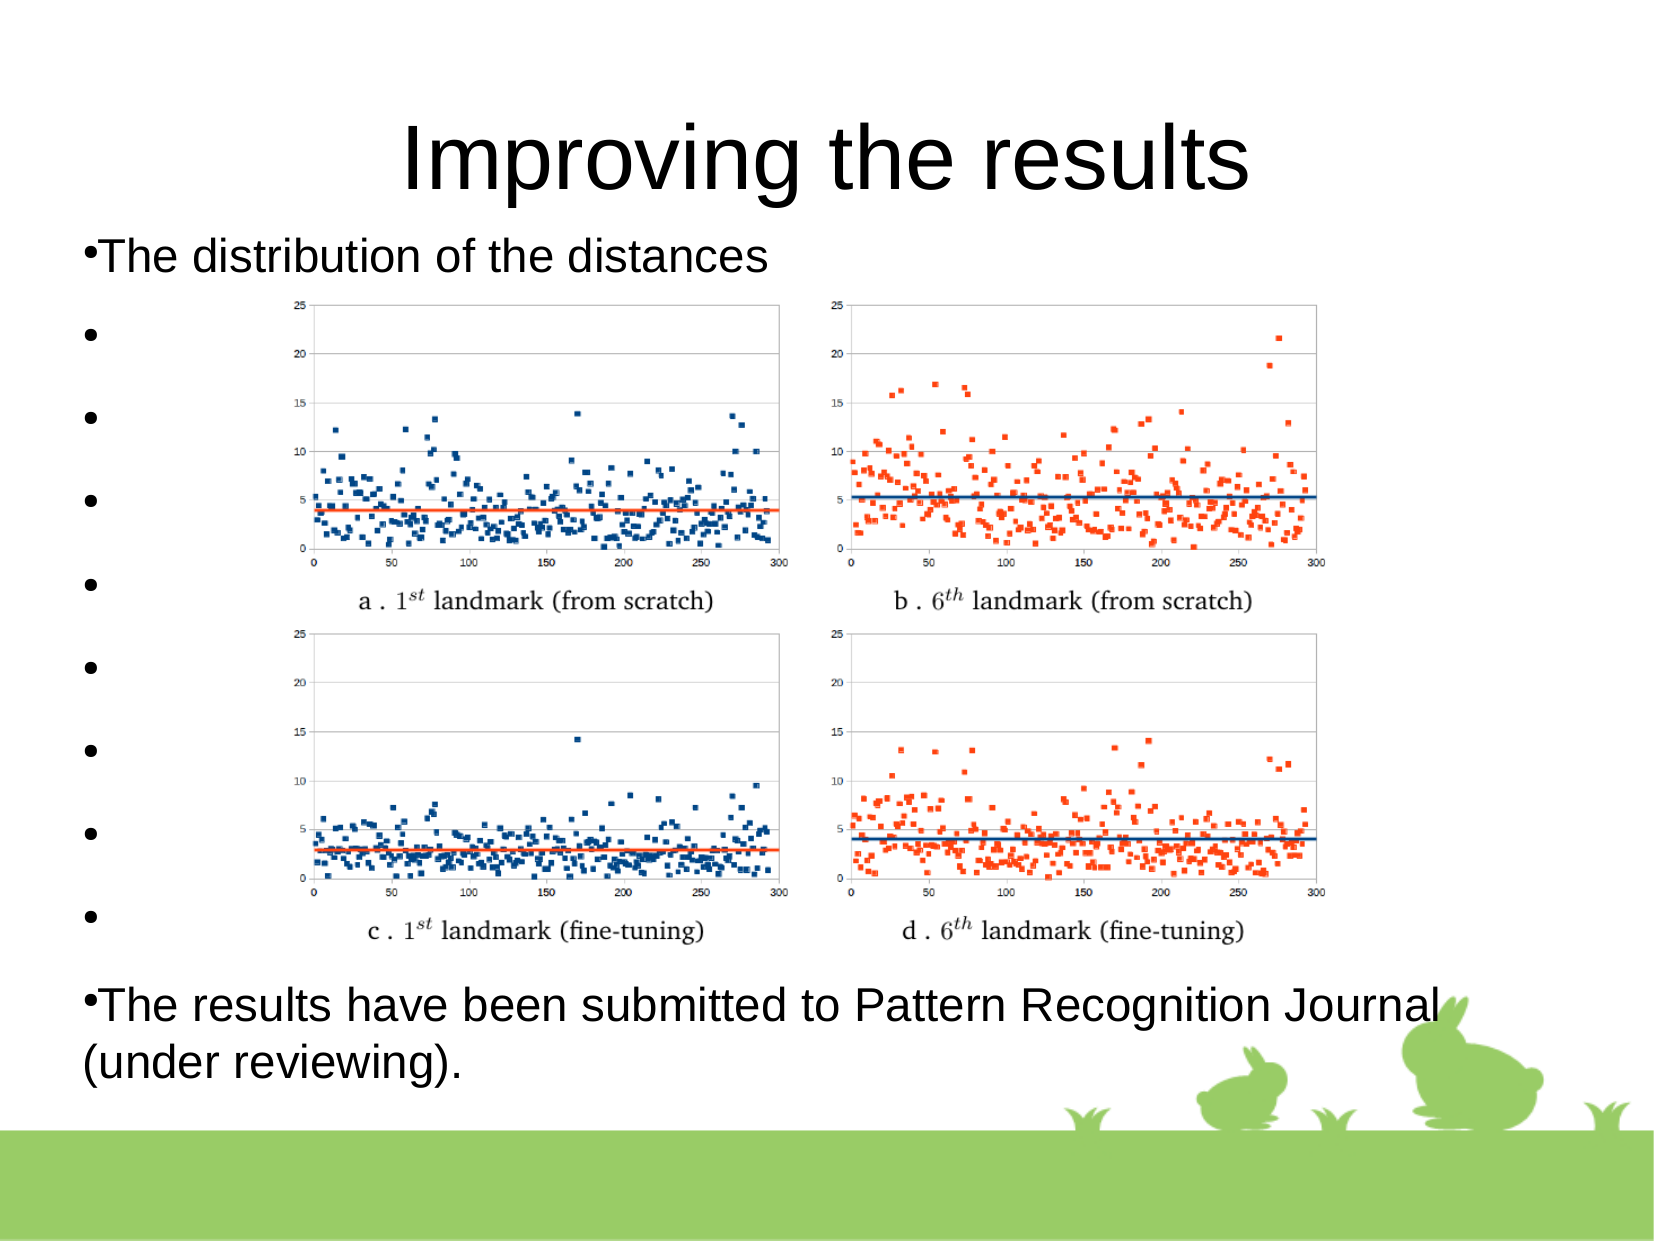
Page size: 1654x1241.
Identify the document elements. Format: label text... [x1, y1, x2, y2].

list The distribution of the distances The results have been submitted to Pattern Recognition Journal (under reviewing). [82, 225, 1571, 1096]
picture [272, 285, 1351, 961]
title Improving the results [82, 49, 1571, 225]
